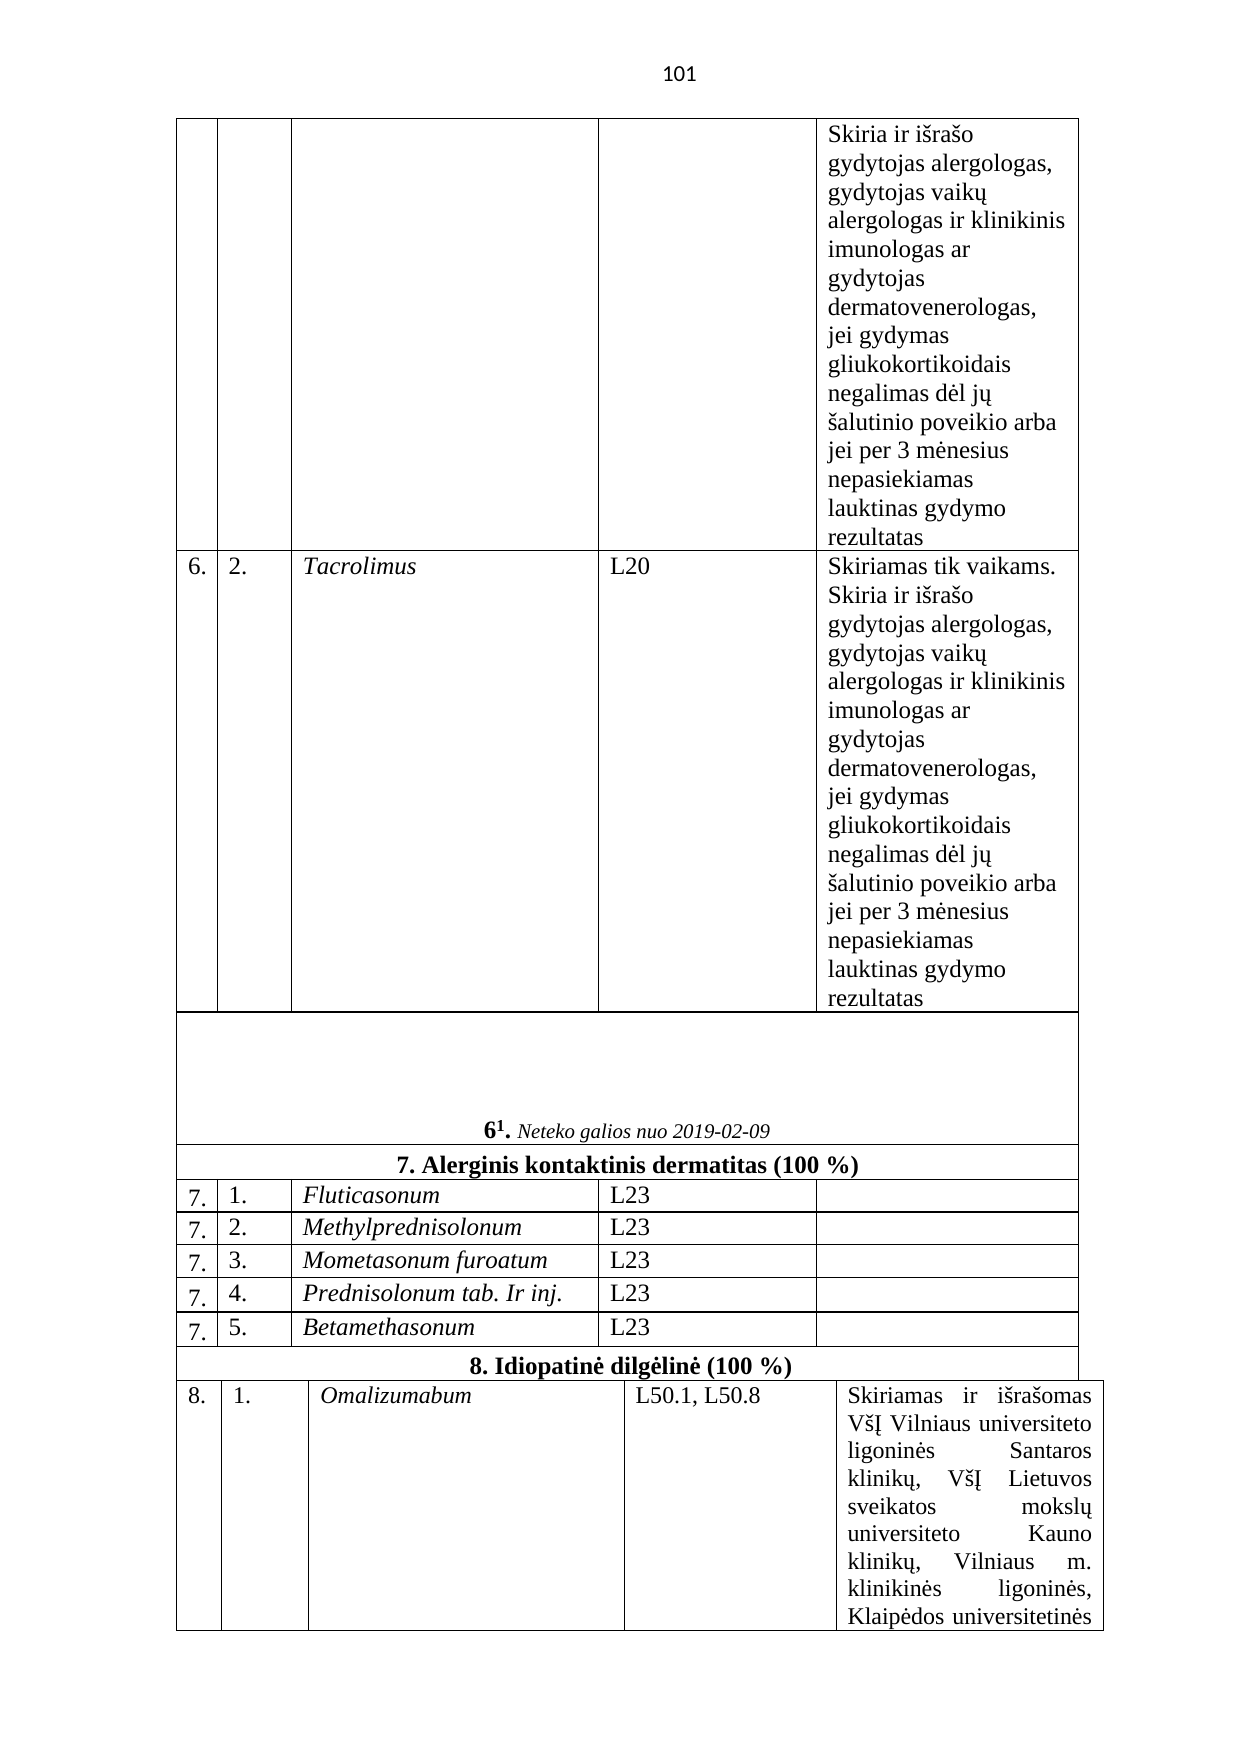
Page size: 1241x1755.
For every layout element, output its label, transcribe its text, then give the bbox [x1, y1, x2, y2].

table_cell 5. [218, 1313, 291, 1346]
table_cell [1099, 1311, 1103, 1346]
table_cell [1109, 1277, 1123, 1311]
table_cell [1084, 1277, 1088, 1311]
table_cell [1088, 1211, 1093, 1244]
table_cell [1093, 1179, 1099, 1211]
table_cell [1103, 550, 1109, 1011]
table_cell 7. [177, 1313, 217, 1346]
table_cell [1099, 1144, 1103, 1179]
table_cell [218, 119, 291, 550]
table_cell [1109, 1179, 1123, 1211]
table_cell [1084, 118, 1088, 550]
table_cell Tacrolimus [292, 551, 598, 1011]
table_cell [1103, 1311, 1109, 1346]
table_cell [1079, 1011, 1083, 1144]
table_cell [1103, 1346, 1109, 1380]
table_cell 1. [218, 1180, 291, 1211]
table_cell L23 [599, 1180, 816, 1211]
table_cell [599, 119, 816, 550]
table_cell [1099, 1211, 1103, 1244]
table_cell [1084, 1346, 1088, 1380]
table_cell Fluticasonum [292, 1180, 598, 1211]
table_cell [1093, 118, 1099, 550]
table_cell 7. [177, 1213, 217, 1244]
table_cell 7. [177, 1180, 217, 1211]
table_cell [177, 119, 217, 550]
table_cell Skiriamas tik vaikams. Skiria ir išrašo gydytojas alergologas, gydytojas vaikų alergologas ir klinikinis imunologas ar gydytojas dermatovenerologas, jei gydymas gliukokortikoidais negalimas dėl jų šalutinio poveikio arba jei per 3 mėnesius nepasiekiamas lauktinas gydymo rezultatas [817, 551, 1078, 1011]
table_cell L50.1, L50.8 [625, 1381, 836, 1630]
table_cell [1109, 1144, 1123, 1179]
table_cell [1093, 1244, 1099, 1277]
table_cell [1088, 118, 1093, 550]
table_cell [1099, 118, 1103, 550]
table_cell 7. [177, 1245, 217, 1277]
table_cell Methylprednisolonum [292, 1213, 598, 1244]
table_cell Mometasonum furoatum [292, 1245, 598, 1277]
table_cell [1079, 1179, 1083, 1211]
table_cell Skiriamas ir išrašomas VšĮ Vilniaus universiteto ligoninės Santaros klinikų, VšĮ Lietuvos sveikatos mokslų universiteto Kauno klinikų, Vilniaus m. klinikinės ligoninės, Klaipėdos universitetinės [837, 1381, 1103, 1630]
table_cell [1079, 1211, 1083, 1244]
table_cell [1079, 1244, 1083, 1277]
table_cell [1084, 1144, 1088, 1179]
table_cell [1093, 1277, 1099, 1311]
table_cell 8. Idiopatinė dilgėlinė (100 %) [177, 1347, 1078, 1380]
table_cell [1093, 1011, 1099, 1144]
table_cell [1093, 550, 1099, 1011]
table_cell [1109, 1346, 1123, 1380]
table_cell [1084, 1311, 1088, 1346]
table_cell [1079, 1277, 1083, 1311]
table_cell [1103, 1211, 1109, 1244]
table_cell [1103, 1244, 1109, 1277]
table_cell [1099, 1011, 1103, 1144]
table_cell Omalizumabum [309, 1381, 624, 1630]
table_cell Skiria ir išrašo gydytojas alergologas, gydytojas vaikų alergologas ir klinikinis imunologas ar gydytojas dermatovenerologas, jei gydymas gliukokortikoidais negalimas dėl jų šalutinio poveikio arba jei per 3 mėnesius nepasiekiamas lauktinas gydymo rezultatas [817, 119, 1078, 550]
table_cell [1109, 118, 1123, 550]
table_cell [1099, 550, 1103, 1011]
table_cell [1109, 1244, 1123, 1277]
table_cell [1079, 1311, 1083, 1346]
table_cell 2. [218, 551, 291, 1011]
table_cell [1099, 1179, 1103, 1211]
table_cell [1104, 1380, 1109, 1630]
table_cell L23 [599, 1278, 816, 1311]
table_cell [1093, 1211, 1099, 1244]
table_cell [1088, 1311, 1093, 1346]
table_cell [1084, 1179, 1088, 1211]
table_cell [1099, 1277, 1103, 1311]
table_cell [292, 119, 598, 550]
table_cell [1079, 1144, 1083, 1179]
table_cell 4. [218, 1278, 291, 1311]
table_cell [1084, 1244, 1088, 1277]
table_cell [817, 1278, 1078, 1311]
table_cell [1099, 1346, 1103, 1380]
table_cell [1103, 118, 1109, 550]
table_cell Prednisolonum tab. Ir inj. [292, 1278, 598, 1311]
table_cell [1103, 1179, 1109, 1211]
table_cell L20 [599, 551, 816, 1011]
table_cell [1093, 1311, 1099, 1346]
table_cell [817, 1180, 1078, 1211]
table_cell 8. [177, 1381, 221, 1630]
table_cell [1088, 550, 1093, 1011]
table_cell L23 [599, 1313, 816, 1346]
table_cell [1084, 550, 1088, 1011]
table_cell [1109, 1380, 1123, 1630]
table_cell [1099, 1244, 1103, 1277]
table_cell Betamethasonum [292, 1313, 598, 1346]
table_cell 7. [177, 1278, 217, 1311]
table_cell [1103, 1011, 1109, 1144]
table_cell [1109, 1211, 1123, 1244]
table_cell [1088, 1144, 1093, 1179]
table_cell [1109, 1311, 1123, 1346]
table_cell [1079, 118, 1083, 550]
table_cell 6. [177, 551, 217, 1011]
table_cell [1088, 1244, 1093, 1277]
table_cell 61. Neteko galios nuo 2019-02-09 [177, 1013, 1078, 1144]
table_cell L23 [599, 1245, 816, 1277]
table_cell [1088, 1011, 1093, 1144]
table_cell [1103, 1277, 1109, 1311]
table_cell [1088, 1179, 1093, 1211]
table_cell 7. Alerginis kontaktinis dermatitas (100 %) [177, 1145, 1078, 1179]
table_cell [817, 1245, 1078, 1277]
table_cell 2. [218, 1213, 291, 1244]
table_cell [1084, 1211, 1088, 1244]
table_cell [1103, 1144, 1109, 1179]
table_cell [1109, 1011, 1123, 1144]
table_cell 3. [218, 1245, 291, 1277]
table_cell [1109, 550, 1123, 1011]
table_cell [1079, 550, 1083, 1011]
table_cell [1088, 1346, 1093, 1380]
table_cell [1093, 1144, 1099, 1179]
table_cell [817, 1313, 1078, 1346]
table_cell [1093, 1346, 1099, 1380]
table_cell [817, 1213, 1078, 1244]
table_cell L23 [599, 1213, 816, 1244]
table_cell [1079, 1346, 1083, 1380]
table_cell [1084, 1011, 1088, 1144]
table_cell 1. [222, 1381, 308, 1630]
table_cell [1088, 1277, 1093, 1311]
